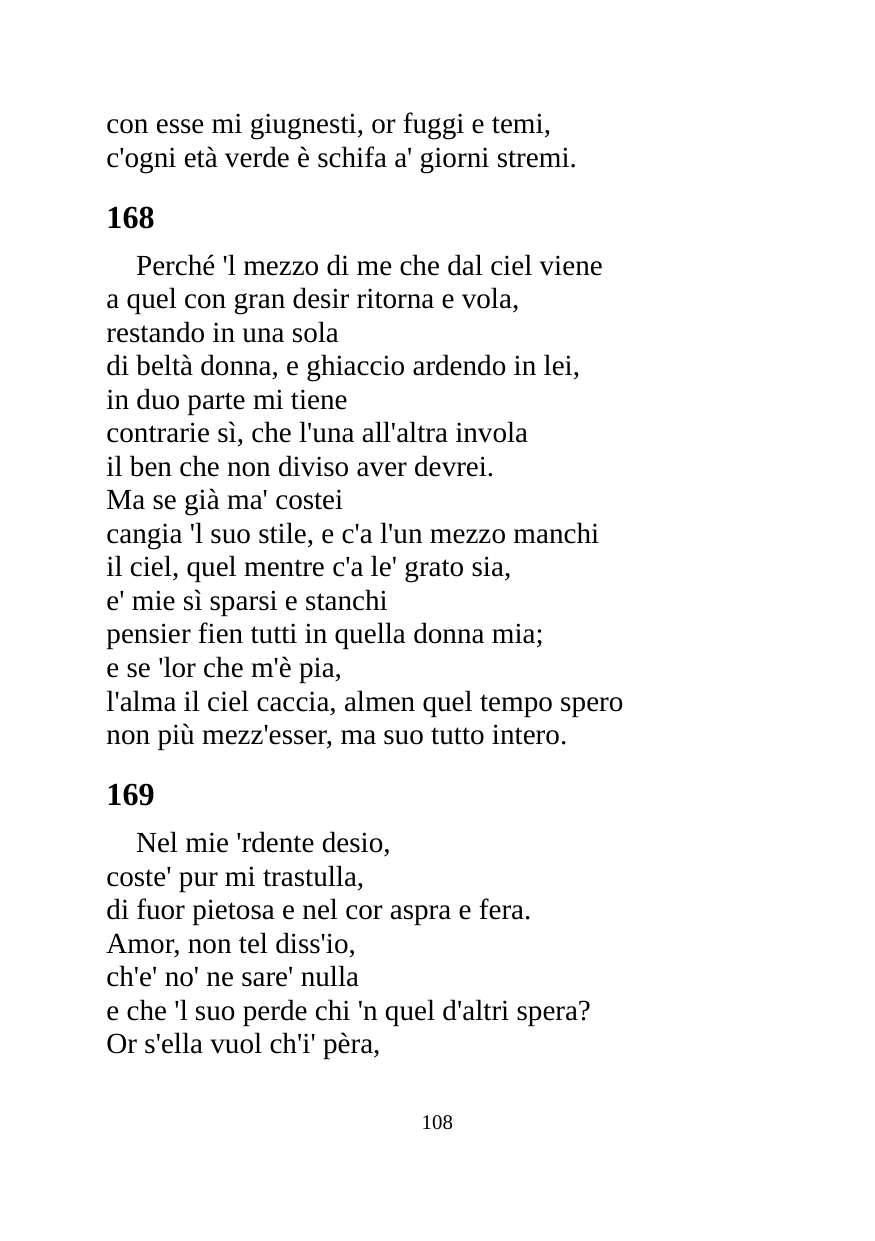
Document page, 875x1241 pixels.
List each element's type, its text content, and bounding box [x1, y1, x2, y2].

text pensier fien tutti in quella donna mia; [106, 617, 768, 650]
text di fuor pietosa e nel cor aspra e fera. [106, 892, 768, 926]
text coste' pur mi trastulla, [106, 859, 768, 892]
text Nel mie 'rdente desio, [106, 825, 768, 859]
text e' mie sì sparsi e stanchi [106, 583, 768, 617]
text in duo parte mi tiene [106, 382, 768, 415]
text non più mezz'esser, ma suo tutto intero. [106, 717, 768, 751]
subtitle 168 [106, 198, 768, 235]
text c'ogni età verde è schifa a' giorni stremi. [106, 140, 768, 173]
text cangia 'l suo stile, e c'a l'un mezzo manchi [106, 516, 768, 549]
text di beltà donna, e ghiaccio ardendo in lei, [106, 348, 768, 382]
text ch'e' no' ne sare' nulla [106, 959, 768, 993]
text con esse mi giugnesti, or fuggi e temi, [106, 106, 768, 140]
text e se 'lor che m'è pia, [106, 650, 768, 684]
text Perché 'l mezzo di me che dal ciel viene [106, 248, 768, 281]
subtitle 169 [106, 776, 768, 813]
text il ciel, quel mentre c'a le' grato sia, [106, 549, 768, 583]
text l'alma il ciel caccia, almen quel tempo spero [106, 684, 768, 717]
text il ben che non diviso aver devrei. [106, 449, 768, 482]
text a quel con gran desir ritorna e vola, [106, 281, 768, 315]
text Amor, non tel diss'io, [106, 926, 768, 959]
text Ma se già ma' costei [106, 482, 768, 516]
text Or s'ella vuol ch'i' pèra, [106, 1026, 768, 1060]
text restando in una sola [106, 315, 768, 348]
text contrarie sì, che l'una all'altra invola [106, 415, 768, 449]
text e che 'l suo perde chi 'n quel d'altri spera? [106, 993, 768, 1026]
